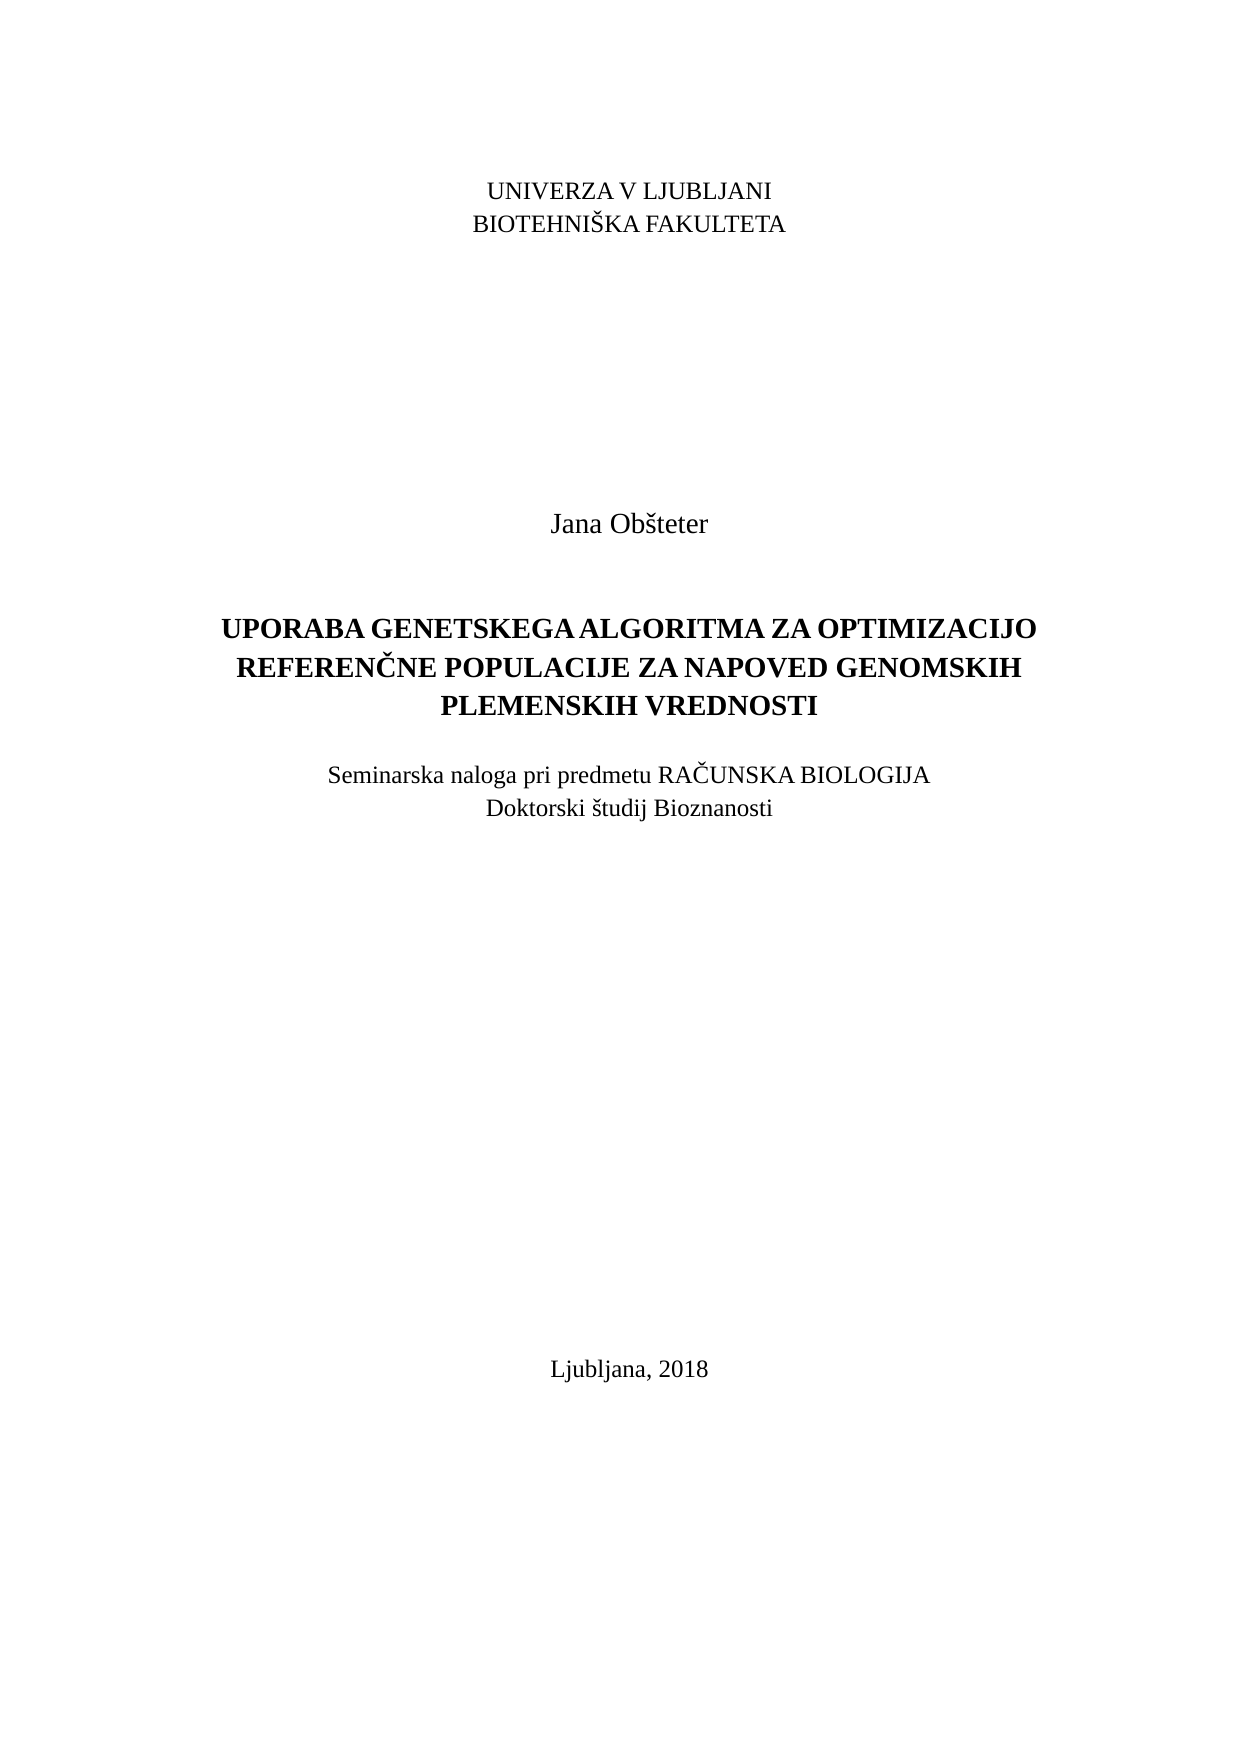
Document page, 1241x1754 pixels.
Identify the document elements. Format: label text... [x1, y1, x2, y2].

text UNIVERZA V LJUBLJANI [136, 176, 1122, 205]
text Ljubljana, 2018 [136, 1354, 1122, 1383]
text BIOTEHNIŠKA FAKULTETA [136, 209, 1122, 238]
text Jana Obšteter [136, 507, 1122, 540]
text Doktorski študij Bioznanosti [136, 793, 1122, 822]
text Seminarska naloga pri predmetu RAČUNSKA BIOLOGIJA [136, 760, 1122, 788]
text UPORABA GENETSKEGA ALGORITMA ZA OPTIMIZACIJO REFERENČNE POPULACIJE ZA NAPOVED GENOMSKIH PLEMENSKIH VREDNOSTI [136, 611, 1122, 722]
